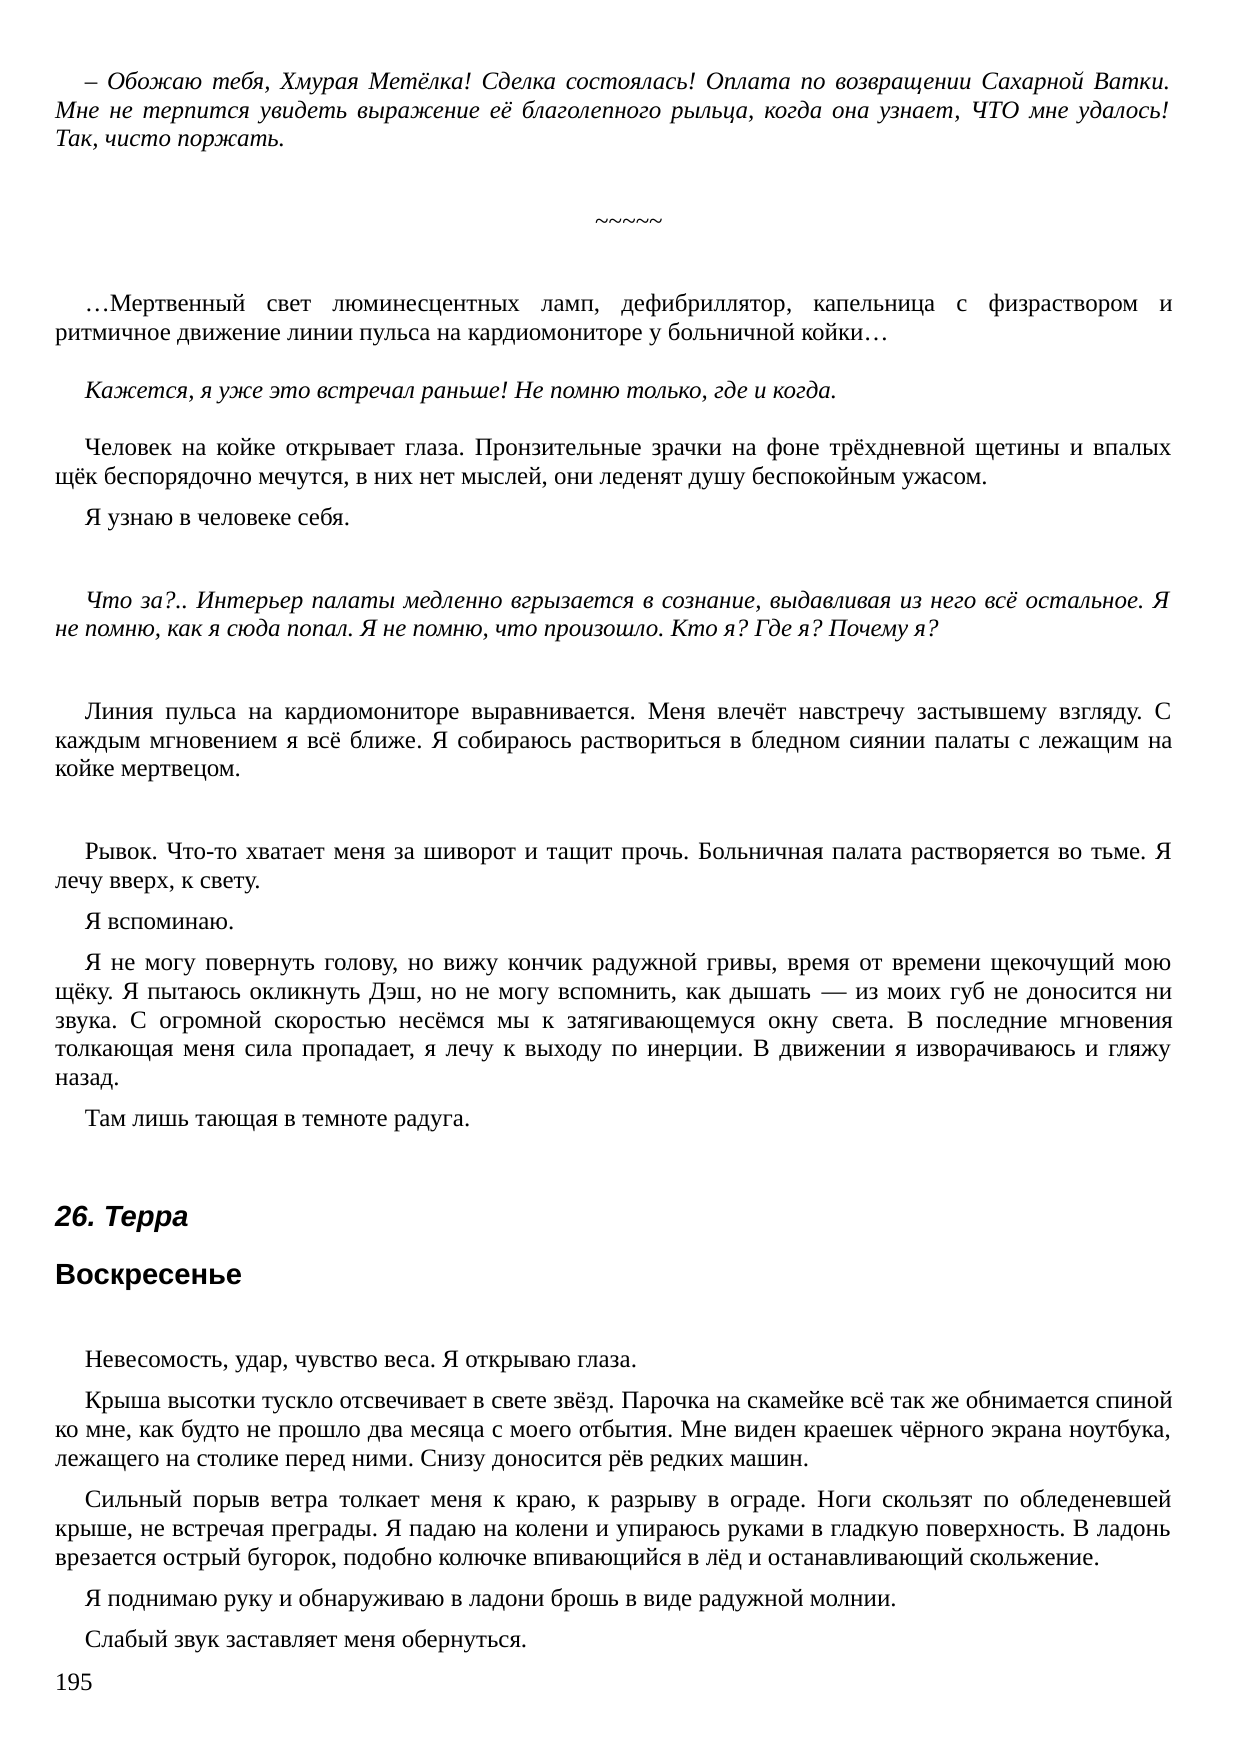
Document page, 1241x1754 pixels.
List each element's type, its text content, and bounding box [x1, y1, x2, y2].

text Что за?.. Интерьер палаты медленно вгрызается в сознание, выдавливая из него всё остальное. Я не помню, как я сюда попал. Я не помню, что произошло. Кто я? Где я? Почему я? [55, 585, 1173, 642]
text Я узнаю в человеке себя. [55, 502, 1173, 531]
text Я поднимаю руку и обнаруживаю в ладони брошь в виде радужной молнии. [55, 1583, 1173, 1612]
text Слабый звук заставляет меня обернуться. [55, 1624, 1173, 1653]
text – Обожаю тебя, Хмурая Метёлка! Сделка состоялась! Оплата по возвращении Сахарной Ватки. Мне не терпится увидеть выражение её благолепного рыльца, когда она узнает, ЧТО мне удалось! Так, чисто поржать. [55, 66, 1173, 152]
text Невесомость, удар, чувство веса. Я открываю глаза. [55, 1344, 1173, 1373]
text Кажется, я уже это встречал раньше! Не помню только, где и когда. [55, 375, 1173, 403]
text Человек на койке открывает глаза. Пронзительные зрачки на фоне трёхдневной щетины и впалых щёк беспорядочно мечутся, в них нет мыслей, они леденят душу беспокойным ужасом. [55, 432, 1173, 490]
text …Мертвенный свет люминесцентных ламп, дефибриллятор, капельница с физраствором и ритмичное движение линии пульса на кардиомониторе у больничной койки… [55, 288, 1173, 346]
text Я вспоминаю. [55, 906, 1173, 935]
text Линия пульса на кардиомониторе выравнивается. Меня влечёт навстречу застывшему взгляду. С каждым мгновением я всё ближе. Я собираюсь раствориться в бледном сиянии палаты с лежащим на койке мертвецом. [55, 696, 1173, 782]
text Крыша высотки тускло отсвечивает в свете звёзд. Парочка на скамейке всё так же обнимается спиной ко мне, как будто не прошло два месяца с моего отбытия. Мне виден краешек чёрного экрана ноутбука, лежащего на столике перед ними. Снизу доносится рёв редких машин. [55, 1386, 1173, 1472]
text Там лишь тающая в темноте радуга. [55, 1103, 1173, 1132]
text ~~~~~ [55, 206, 1173, 235]
text Я не могу повернуть голову, но вижу кончик радужной гривы, время от времени щекочущий мою щёку. Я пытаюсь окликнуть Дэш, но не могу вспомнить, как дышать — из моих губ не доносится ни звука. С огромной скоростью несёмся мы к затягивающемуся окну света. В последние мгновения толкающая меня сила пропадает, я лечу к выходу по инерции. В движении я изворачиваюсь и гляжу назад. [55, 947, 1173, 1091]
text Сильный порыв ветра толкает меня к краю, к разрыву в ограде. Ноги скользят по обледеневшей крыше, не встречая преграды. Я падаю на колени и упираюсь руками в гладкую поверхность. В ладонь врезается острый бугорок, подобно колючке впивающийся в лёд и останавливающий скольжение. [55, 1484, 1173, 1571]
subtitle 26. Терра [55, 1198, 1173, 1232]
subtitle Воскресенье [55, 1257, 1173, 1291]
text Рывок. Что-то хватает меня за шиворот и тащит прочь. Больничная палата растворяется во тьме. Я лечу вверх, к свету. [55, 836, 1173, 893]
